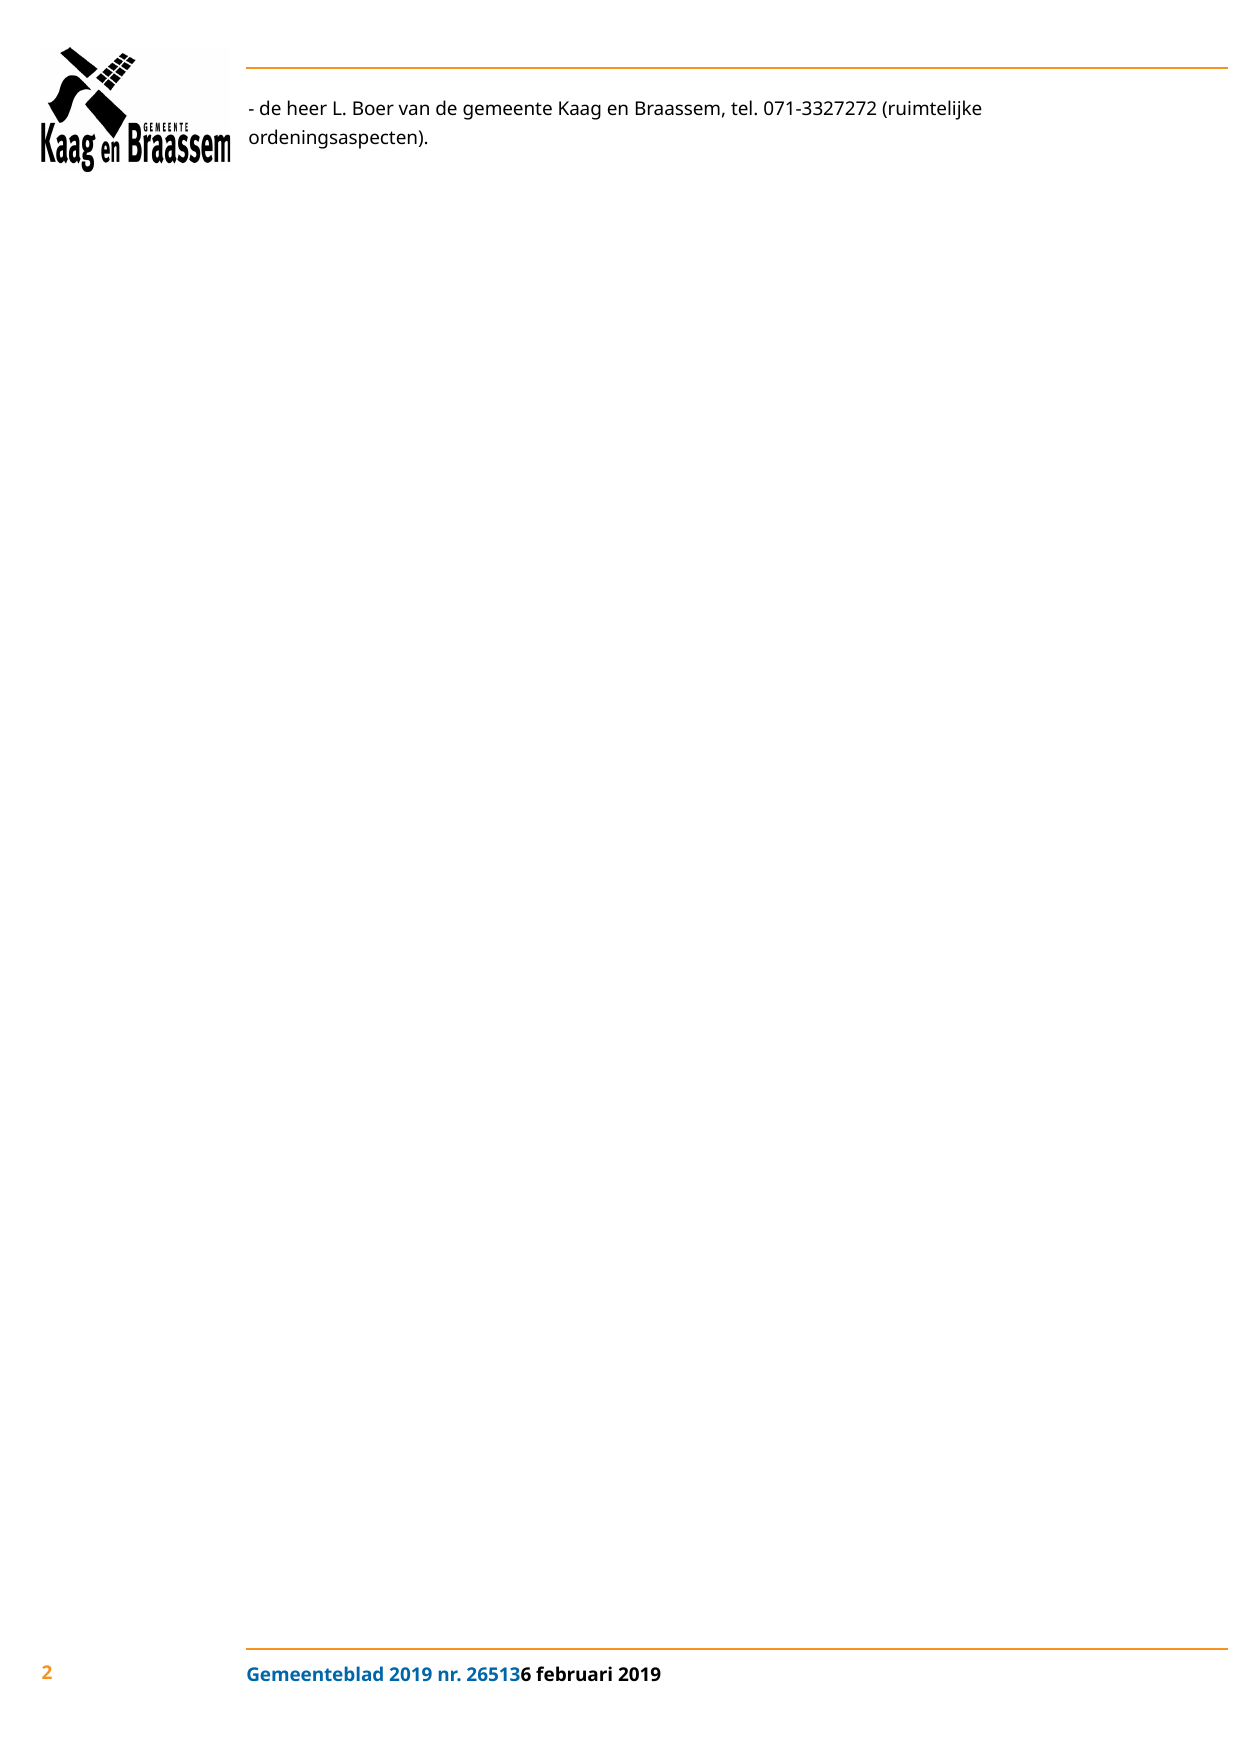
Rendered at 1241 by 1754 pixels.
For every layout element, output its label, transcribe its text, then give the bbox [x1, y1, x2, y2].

text - de heer L. Boer van de gemeente Kaag en Braassem, tel. 071-3327272 (ruimtelijke ordeningsaspecten). [248, 95, 1152, 150]
picture [41, 47, 231, 172]
